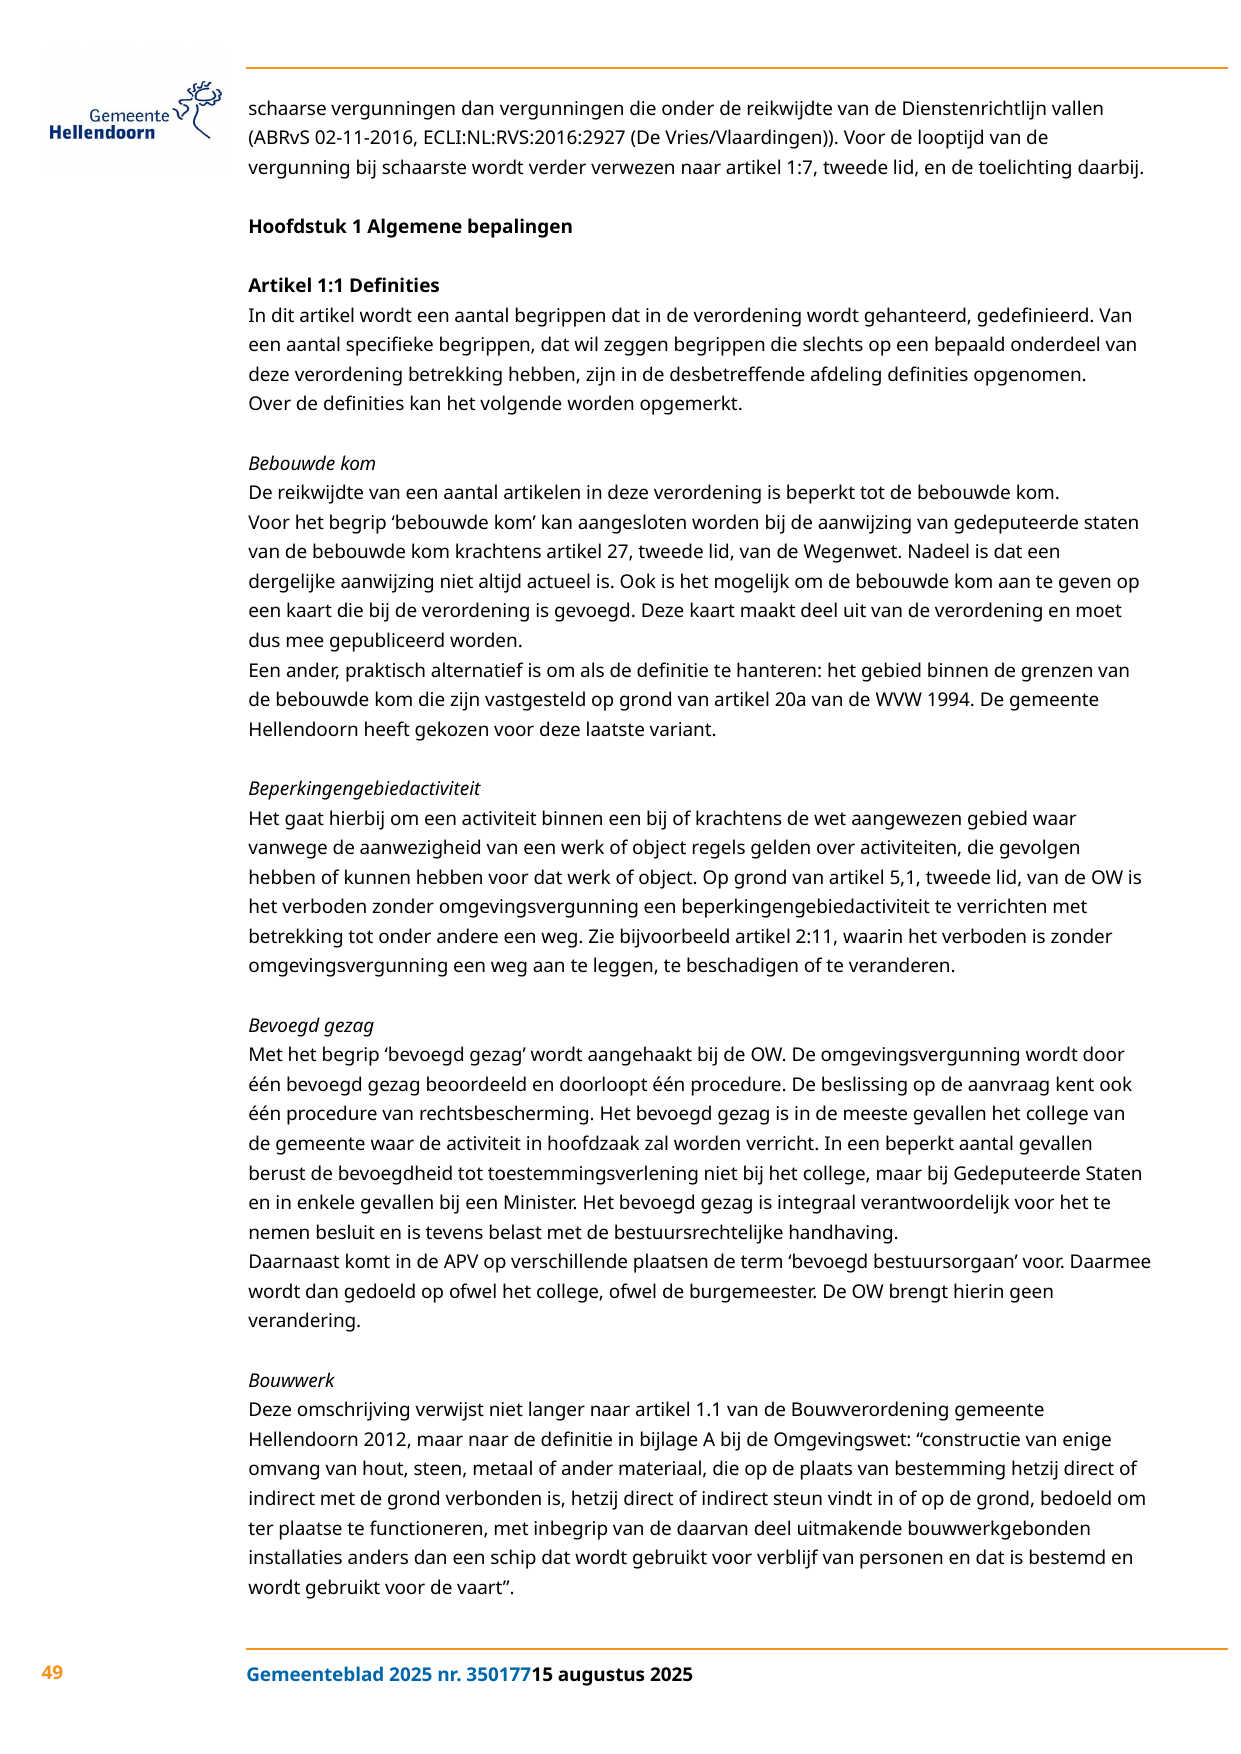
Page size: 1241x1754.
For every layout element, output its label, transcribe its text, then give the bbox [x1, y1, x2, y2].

text Deze omschrijving verwijst niet langer naar artikel 1.1 van de Bouwverordening gemeente Hellendoorn 2012, maar naar de definitie in bijlage A bij de Omgevingswet: “constructie van enige omvang van hout, steen, metaal of ander materiaal, die op de plaats van bestemming hetzij direct of indirect met de grond verbonden is, hetzij direct of indirect steun vindt in of op de grond, bedoeld om ter plaatse te functioneren, met inbegrip van de daarvan deel uitmakende bouwwerkgebonden installaties anders dan een schip dat wordt gebruikt voor verblijf van personen en dat is bestemd en wordt gebruikt voor de vaart”. [248, 1396, 1152, 1600]
text Bouwwerk [248, 1367, 1152, 1393]
text Artikel 1:1 Definities [248, 272, 1152, 298]
text schaarse vergunningen dan vergunningen die onder de reikwijdte van de Dienstenrichtlijn vallen (ABRvS 02-11-2016, ECLI:NL:RVS:2016:2927 (De Vries/Vlaardingen)). Voor de looptijd van de vergunning bij schaarste wordt verder verwezen naar artikel 1:7, tweede lid, en de toelichting daarbij. [248, 95, 1152, 180]
picture [41, 47, 231, 172]
text Met het begrip ‘bevoegd gezag’ wordt aangehaakt bij de OW. De omgevingsvergunning wordt door één bevoegd gezag beoordeeld en doorloopt één procedure. De beslissing op de aanvraag kent ook één procedure van rechtsbescherming. Het bevoegd gezag is in de meeste gevallen het college van de gemeente waar de activiteit in hoofdzaak zal worden verricht. In een beperkt aantal gevallen berust de bevoegdheid tot toestemmingsverlening niet bij het college, maar bij Gedeputeerde Staten en in enkele gevallen bij een Minister. Het bevoegd gezag is integraal verantwoordelijk voor het te nemen besluit en is tevens belast met de bestuursrechtelijke handhaving. [248, 1041, 1152, 1245]
text Hoofdstuk 1 Algemene bepalingen [248, 213, 1152, 239]
text De reikwijdte van een aantal artikelen in deze verordening is beperkt tot de bebouwde kom. [248, 479, 1152, 505]
text Bebouwde kom [248, 450, 1152, 476]
text Over de definities kan het volgende worden opgemerkt. [248, 391, 1152, 416]
text Een ander, praktisch alternatief is om als de definitie te hanteren: het gebied binnen de grenzen van de bebouwde kom die zijn vastgesteld op grond van artikel 20a van de WVW 1994. De gemeente Hellendoorn heeft gekozen voor deze laatste variant. [248, 657, 1152, 742]
text Beperkingengebiedactiviteit [248, 775, 1152, 801]
text Bevoegd gezag [248, 1012, 1152, 1038]
text Daarnaast komt in de APV op verschillende plaatsen de term ‘bevoegd bestuursorgaan’ voor. Daarmee wordt dan gedoeld op ofwel het college, ofwel de burgemeester. De OW brengt hierin geen verandering. [248, 1248, 1152, 1333]
text In dit artikel wordt een aantal begrippen dat in de verordening wordt gehanteerd, gedefinieerd. Van een aantal specifieke begrippen, dat wil zeggen begrippen die slechts op een bepaald onderdeel van deze verordening betrekking hebben, zijn in de desbetreffende afdeling definities opgenomen. [248, 302, 1152, 387]
text Het gaat hierbij om een activiteit binnen een bij of krachtens de wet aangewezen gebied waar vanwege de aanwezigheid van een werk of object regels gelden over activiteiten, die gevolgen hebben of kunnen hebben voor dat werk of object. Op grond van artikel 5,1, tweede lid, van de OW is het verboden zonder omgevingsvergunning een beperkingengebiedactiviteit te verrichten met betrekking tot onder andere een weg. Zie bijvoorbeeld artikel 2:11, waarin het verboden is zonder omgevingsvergunning een weg aan te leggen, te beschadigen of te veranderen. [248, 805, 1152, 978]
text Voor het begrip ‘bebouwde kom’ kan aangesloten worden bij de aanwijzing van gedeputeerde staten van de bebouwde kom krachtens artikel 27, tweede lid, van de Wegenwet. Nadeel is dat een dergelijke aanwijzing niet altijd actueel is. Ook is het mogelijk om de bebouwde kom aan te geven op een kaart die bij de verordening is gevoegd. Deze kaart maakt deel uit van de verordening en moet dus mee gepubliceerd worden. [248, 509, 1152, 653]
